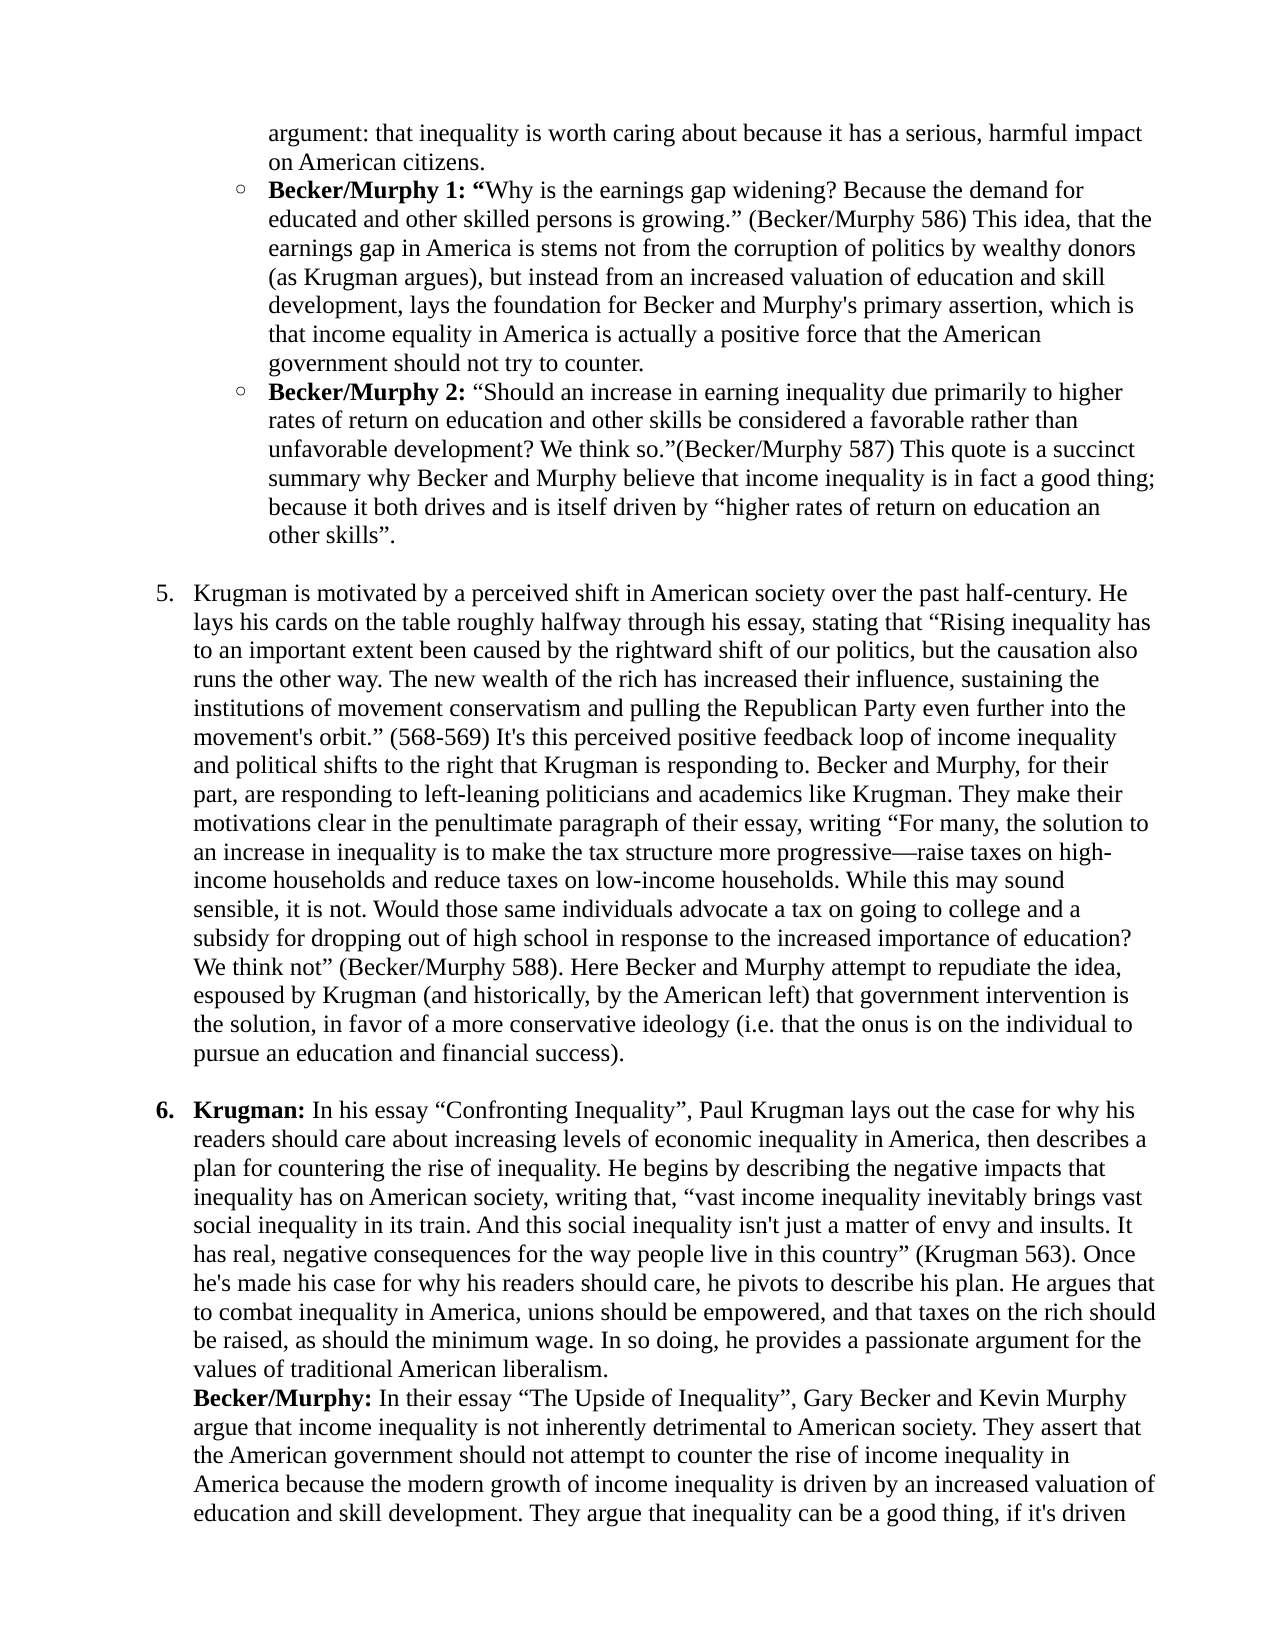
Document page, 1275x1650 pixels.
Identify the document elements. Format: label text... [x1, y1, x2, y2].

list Krugman is motivated by a perceived shift in American society over the past half-century. He lays his cards on the table roughly halfway through his essay, stating that “Rising inequality has to an important extent been caused by the rightward shift of our politics, but the causation also runs the other way. The new wealth of the rich has increased their influence, sustaining the institutions of movement conservatism and pulling the Republican Party even further into the movement's orbit.” (568-569) It's this perceived positive feedback loop of income inequality and political shifts to the right that Krugman is responding to. Becker and Murphy, for their part, are responding to left-leaning politicians and academics like Krugman. They make their motivations clear in the penultimate paragraph of their essay, writing “For many, the solution to an increase in inequality is to make the tax structure more progressive—raise taxes on high-income households and reduce taxes on low-income households. While this may sound sensible, it is not. Would those same individuals advocate a tax on going to college and a subsidy for dropping out of high school in response to the increased importance of education? We think not” (Becker/Murphy 588). Here Becker and Murphy attempt to repudiate the idea, espoused by Krugman (and historically, by the American left) that government intervention is the solution, in favor of a more conservative ideology (i.e. that the onus is on the individual to pursue an education and financial success). [156, 578, 1157, 1067]
list Becker/Murphy: In their essay “The Upside of Inequality”, Gary Becker and Kevin Murphy argue that income inequality is not inherently detrimental to American society. They assert that the American government should not attempt to counter the rise of income inequality in America because the modern growth of income inequality is driven by an increased valuation of education and skill development. They argue that inequality can be a good thing, if it's driven [156, 1383, 1157, 1527]
list Krugman: In his essay “Confronting Inequality”, Paul Krugman lays out the case for why his readers should care about increasing levels of economic inequality in America, then describes a plan for countering the rise of inequality. He begins by describing the negative impacts that inequality has on American society, writing that, “vast income inequality inevitably brings vast social inequality in its train. And this social inequality isn't just a matter of envy and insults. It has real, negative consequences for the way people live in this country” (Krugman 563). Once he's made his case for why his readers should care, he pivots to describe his plan. He argues that to combat inequality in America, unions should be empowered, and that taxes on the rich should be raised, as should the minimum wage. In so doing, he provides a passionate argument for the values of traditional American liberalism. [156, 1096, 1157, 1383]
list Becker/Murphy 2: “Should an increase in earning inequality due primarily to higher rates of return on education and other skills be considered a favorable rather than unfavorable development? We think so.”(Becker/Murphy 587) This quote is a succinct summary why Becker and Murphy believe that income inequality is in fact a good thing; because it both drives and is itself driven by “higher rates of return on education an other skills”. [231, 377, 1157, 549]
list Becker/Murphy 1: “Why is the earnings gap widening? Because the demand for educated and other skilled persons is growing.” (Becker/Murphy 586) This idea, that the earnings gap in America is stems not from the corruption of politics by wealthy donors (as Krugman argues), but instead from an increased valuation of education and skill development, lays the foundation for Becker and Murphy's primary assertion, which is that income equality in America is actually a positive force that the American government should not try to counter. [231, 176, 1157, 377]
list argument: that inequality is worth caring about because it has a serious, harmful impact on American citizens. [231, 118, 1157, 176]
